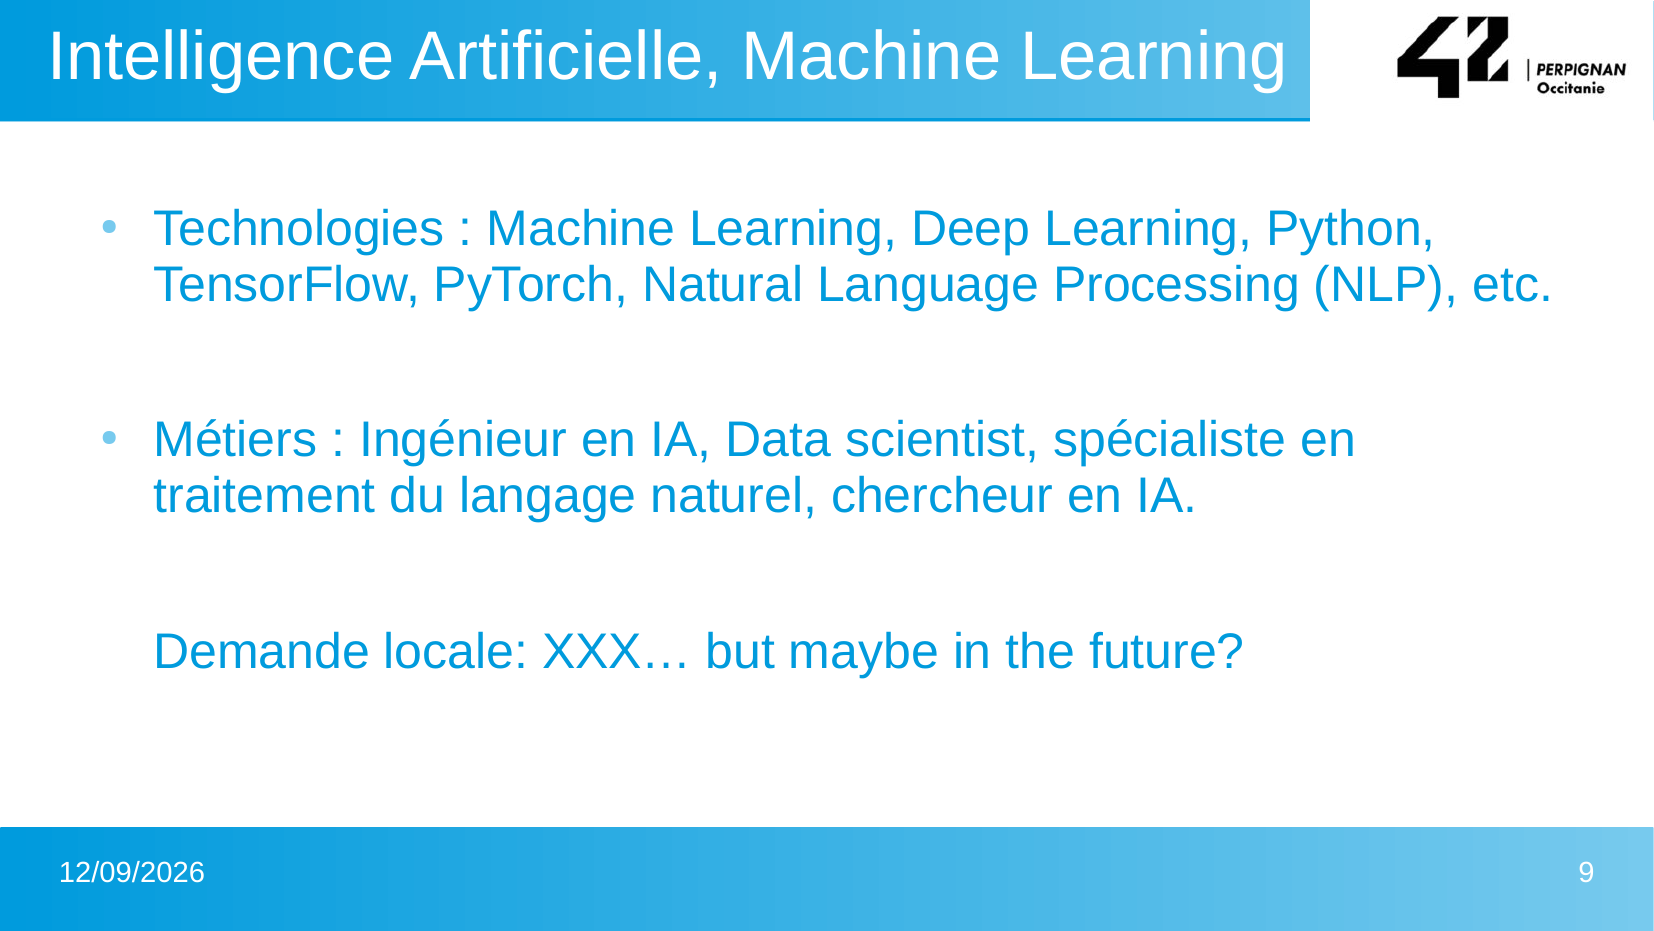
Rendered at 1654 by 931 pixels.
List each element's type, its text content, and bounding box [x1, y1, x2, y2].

list Technologies : Machine Learning, Deep Learning, Python, TensorFlow, PyTorch, Natural Language Processing (NLP), etc. Métiers : Ingénieur en IA, Data scientist, spécialiste en traitement du langage naturel, chercheur en IA. Demande locale: XXX… but maybe in the future? [82, 199, 1571, 740]
title Intelligence Artificielle, Machine Learning (ML) [0, 0, 1574, 159]
picture [1310, 0, 1654, 125]
